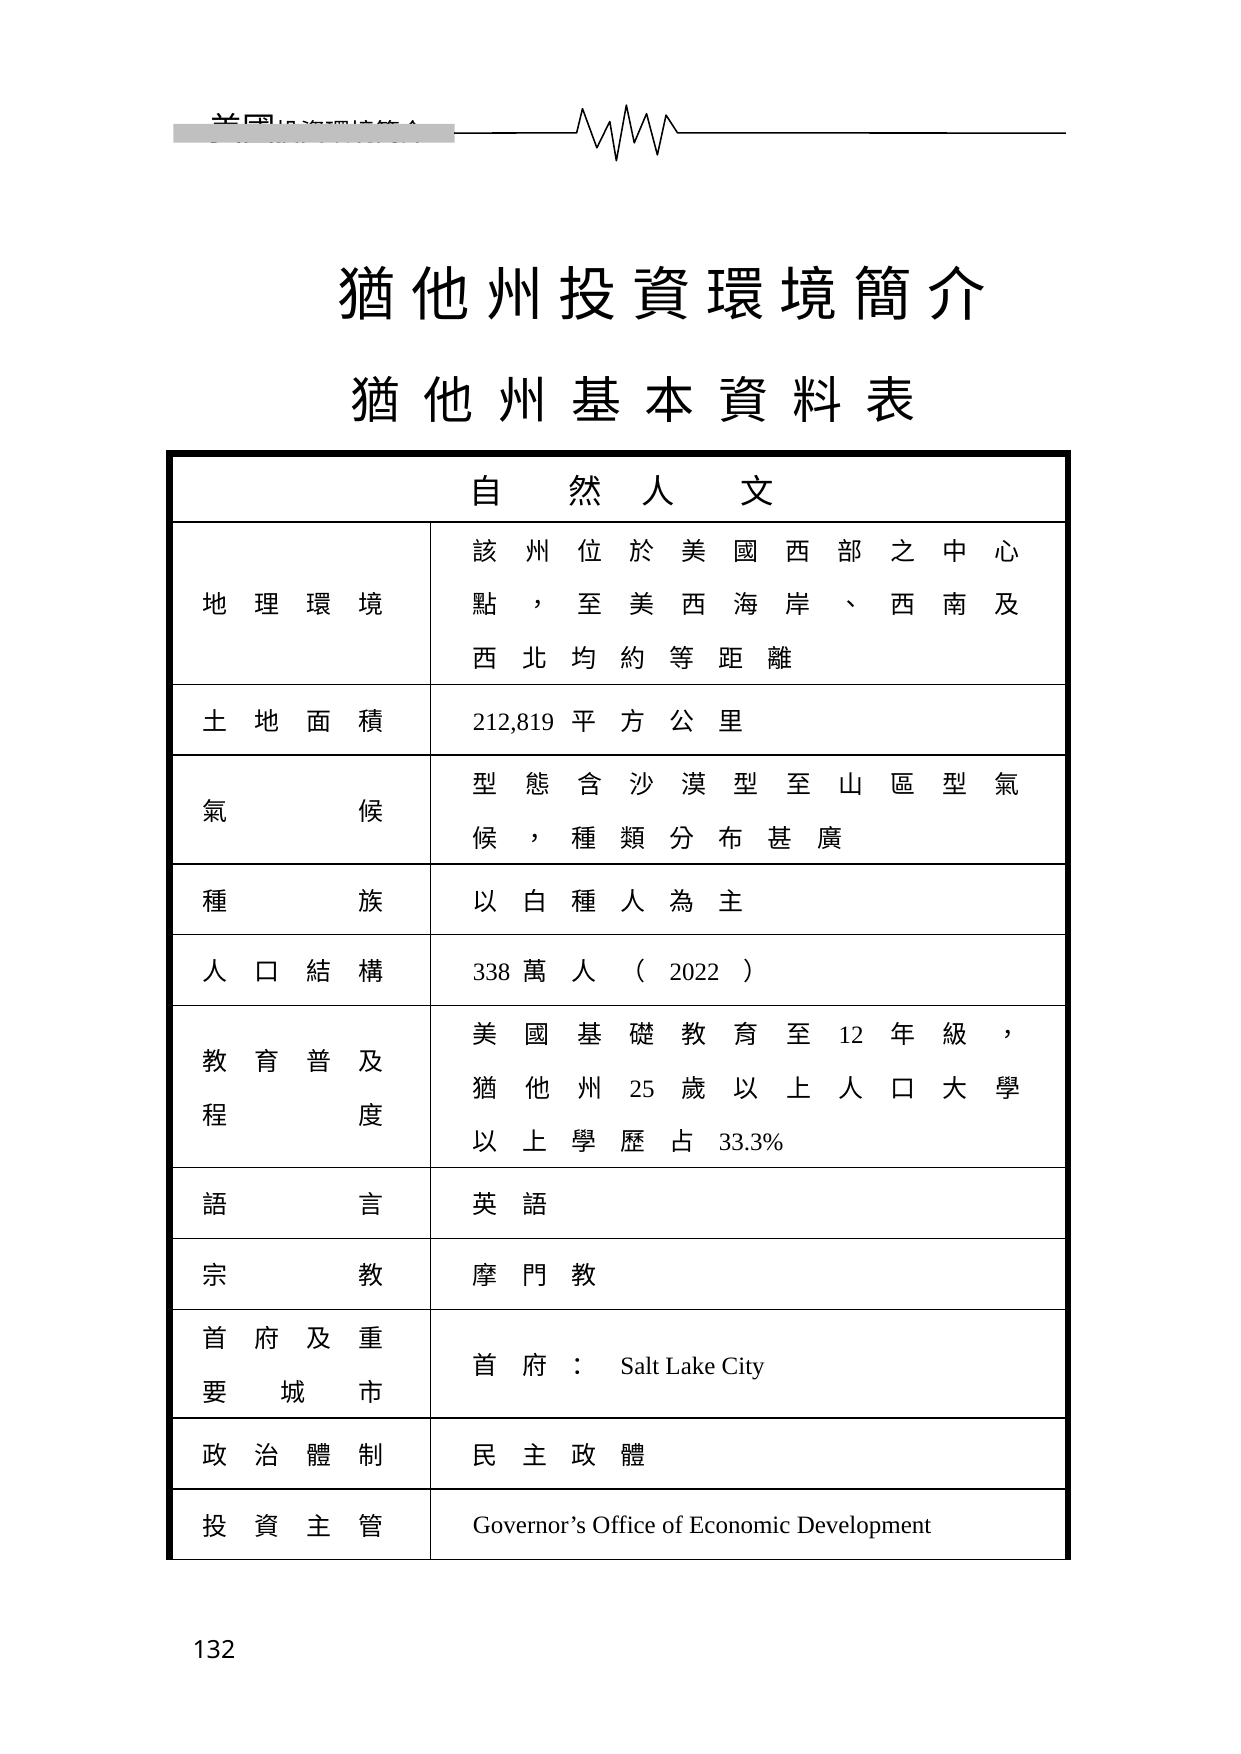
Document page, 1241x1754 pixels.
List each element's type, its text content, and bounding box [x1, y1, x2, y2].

table_cell 政治體制 [173, 1419, 430, 1488]
table_cell 以白種人為主 [431, 865, 1065, 934]
table_cell 宗教 [173, 1239, 430, 1308]
table_cell 教育普及程度 [173, 1006, 430, 1167]
table_cell 212,819平方公里 [431, 685, 1065, 754]
table_cell Governor’s Office of Economic Development [431, 1490, 1065, 1559]
table_cell 投資主管 [173, 1490, 430, 1559]
table_cell 美國基礎教育至12年級，猶他州25歲以上人口大學以上學歷占33.3% [431, 1006, 1065, 1167]
table_cell 首府及重要城市 [173, 1310, 430, 1417]
table_cell 338萬人（2022） [431, 935, 1065, 1004]
text 猶他州投資環境簡介 [227, 236, 1063, 343]
table_cell 該州位於美國西部之中心點，至美西海岸、西南及西北均約等距離 [431, 523, 1065, 683]
table_cell 種族 [173, 865, 430, 934]
table_cell 首府：Salt Lake City [431, 1310, 1065, 1417]
text 猶他州基本資料表 [178, 343, 1063, 450]
table_cell 英語 [431, 1168, 1065, 1238]
table_cell 土地面積 [173, 685, 430, 754]
table_cell 摩門教 [431, 1239, 1065, 1308]
table_cell 民主政體 [431, 1419, 1065, 1488]
table_cell 人口結構 [173, 935, 430, 1004]
table_cell 型態含沙漠型至山區型氣候，種類分布甚廣 [431, 756, 1065, 863]
table_cell 語言 [173, 1168, 430, 1238]
table_cell 地理環境 [173, 523, 430, 683]
table_cell 氣候 [173, 756, 430, 863]
table_header 自 然 人 文 [173, 457, 1065, 521]
